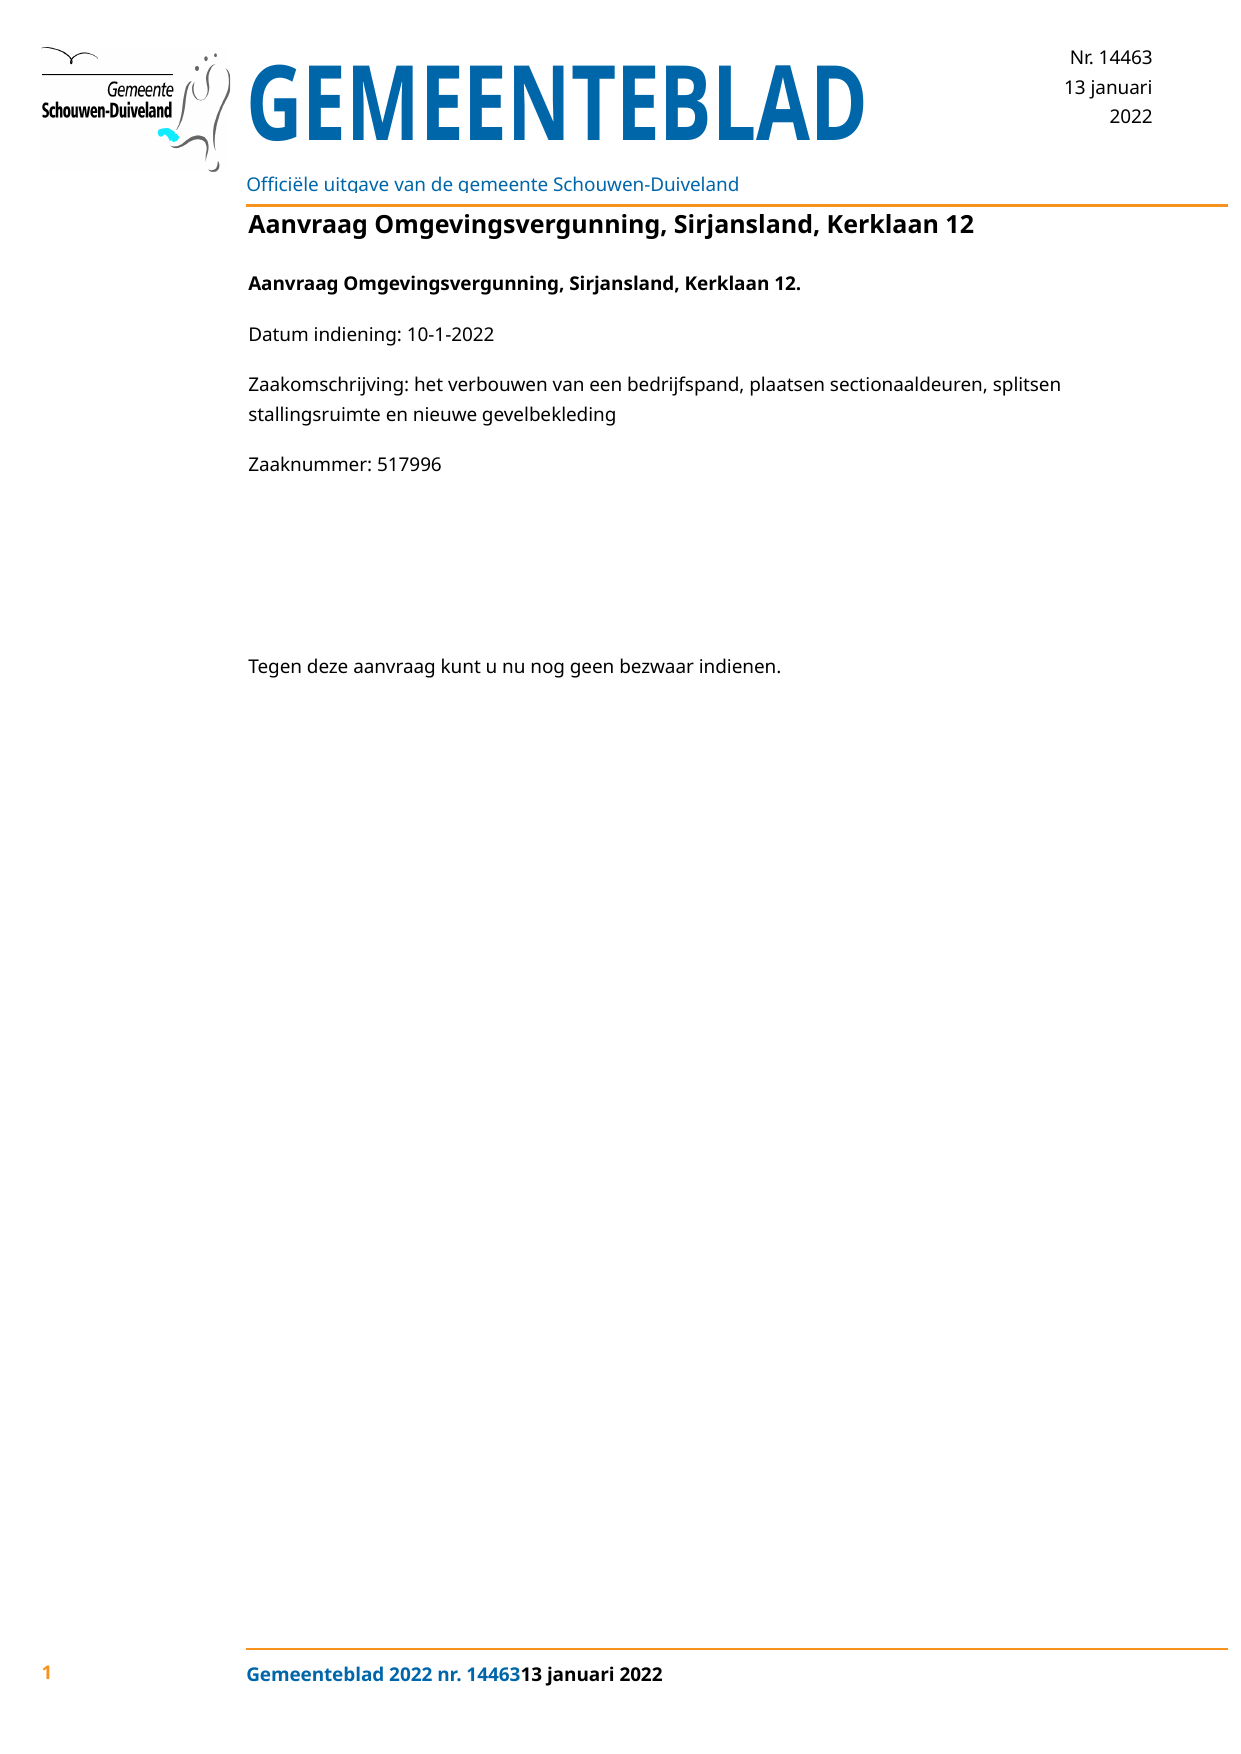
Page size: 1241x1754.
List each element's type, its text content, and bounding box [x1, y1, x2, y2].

text Zaaknummer: 517996 [248, 451, 1152, 477]
text Aanvraag Omgevingsvergunning, Sirjansland, Kerklaan 12. [248, 270, 1152, 296]
text Zaakomschrijving: het verbouwen van een bedrijfspand, plaatsen sectionaaldeuren, splitsen stallingsruimte en nieuwe gevelbekleding [248, 371, 1152, 426]
text Datum indiening: 10-1-2022 [248, 321, 1152, 346]
text Tegen deze aanvraag kunt u nu nog geen bezwaar indienen. [248, 653, 1152, 678]
picture [41, 47, 231, 172]
text Aanvraag Omgevingsvergunning, Sirjansland, Kerklaan 12 [248, 207, 1152, 241]
